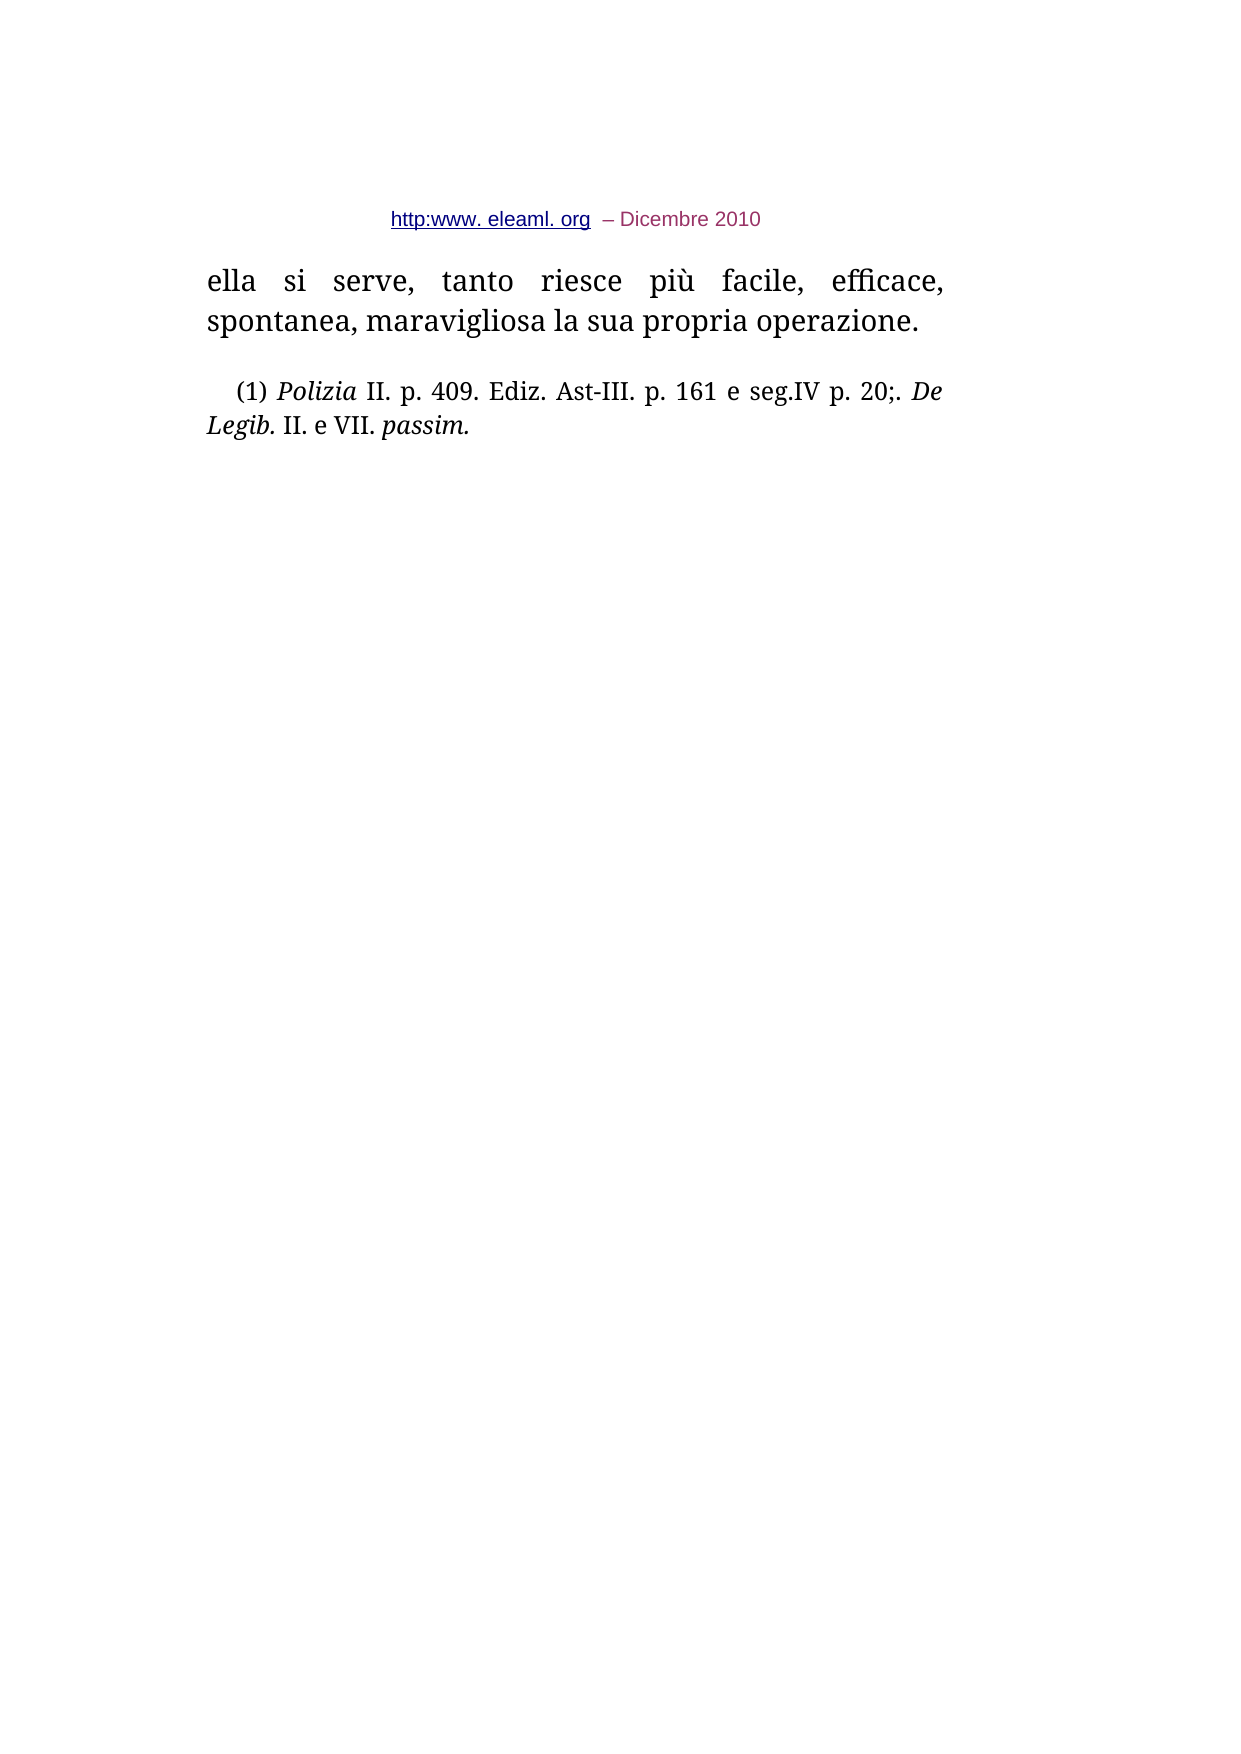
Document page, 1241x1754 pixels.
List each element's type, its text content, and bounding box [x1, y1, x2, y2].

text (1) Polizia II. p. 409. Ediz. Ast-III. p. 161 e seg.IV p. 20;. De Legib. II. e VII. passim. [207, 373, 945, 442]
text ella si serve, tanto riesce più facile, efficace, spontanea, maravigliosa la sua propria operazione. [207, 260, 945, 339]
